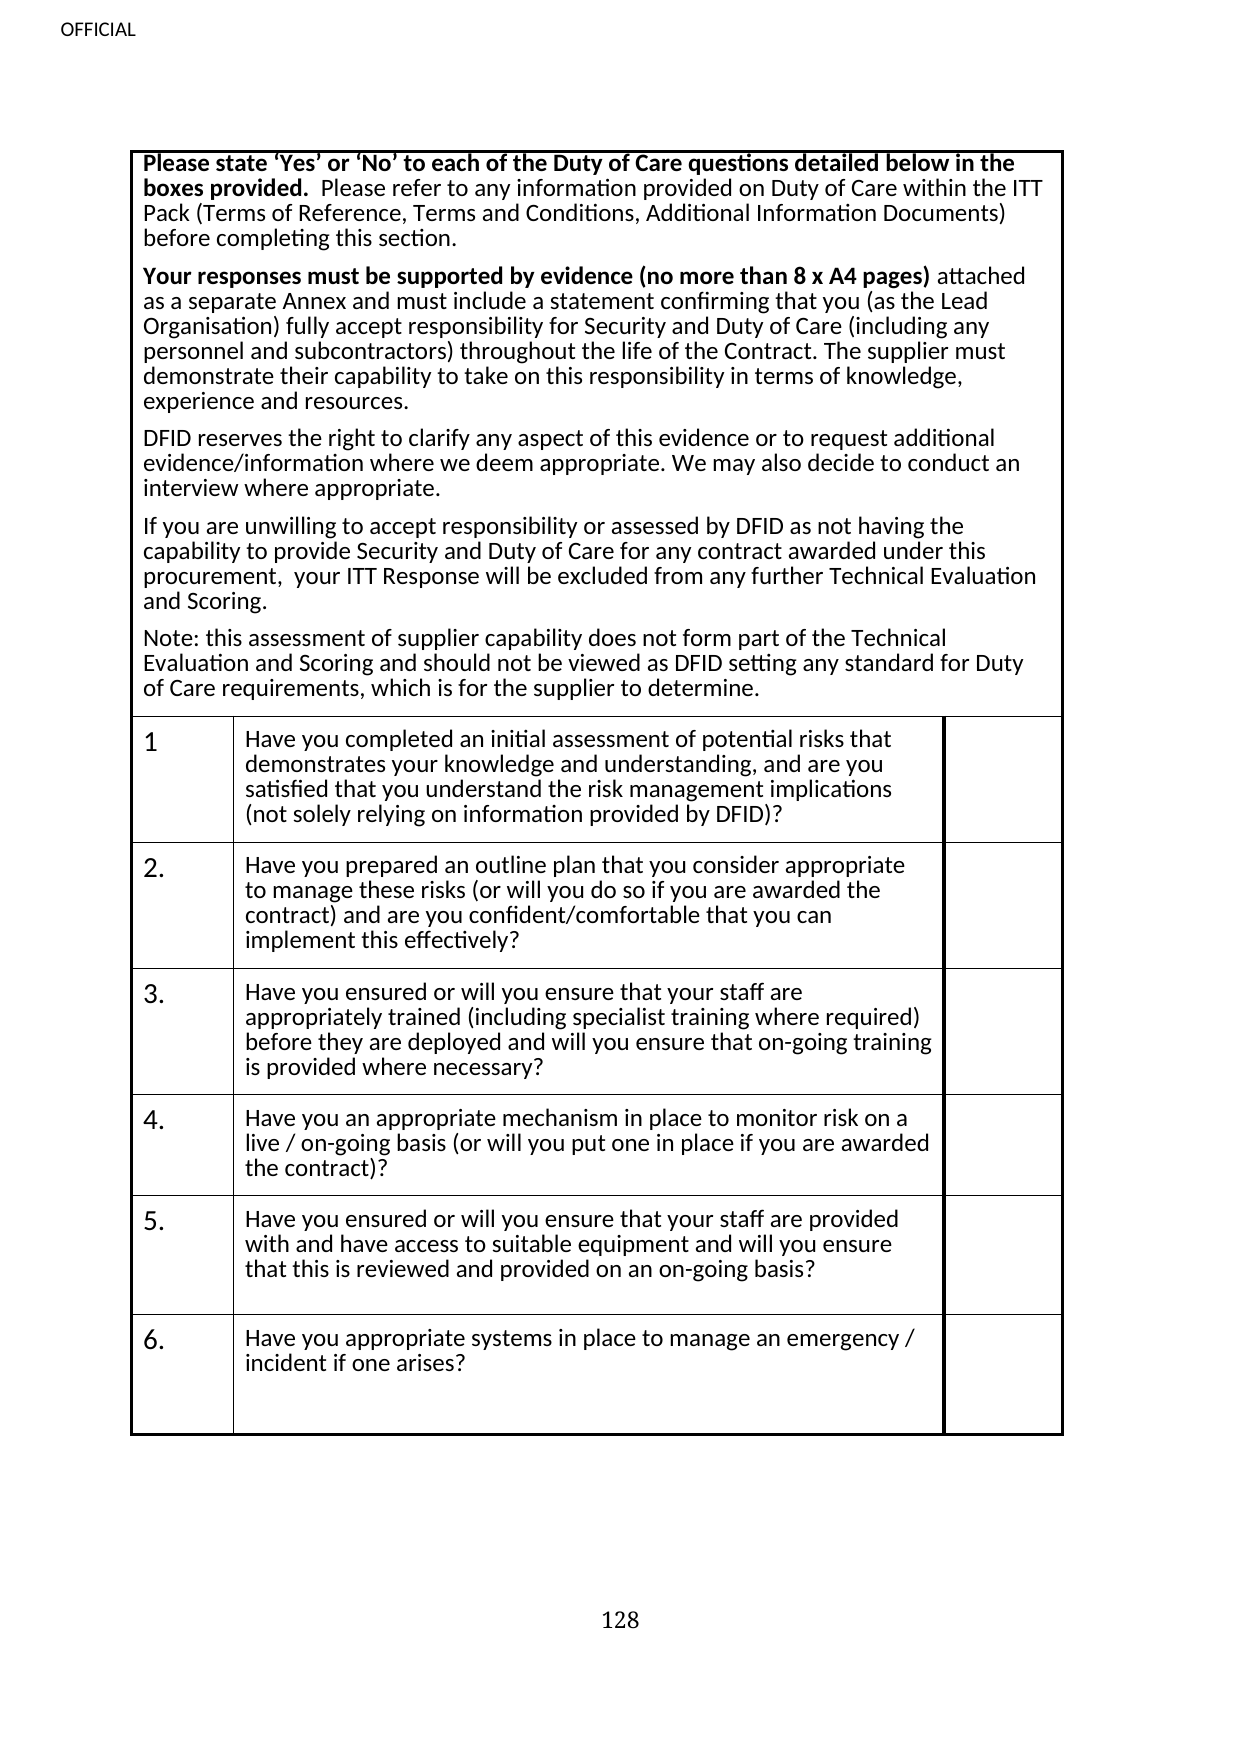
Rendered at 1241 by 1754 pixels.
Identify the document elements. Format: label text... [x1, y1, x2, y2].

table_cell Have you ensured or will you ensure that your staff are appropriately trained (including specialist training where required) before they are deployed and will you ensure that on-going training is provided where necessary? [234, 969, 942, 1094]
table_cell [946, 717, 1061, 842]
table_cell 3. [133, 969, 233, 1094]
table_cell [946, 843, 1061, 968]
table_cell Have you appropriate systems in place to manage an emergency / incident if one arises? [234, 1315, 942, 1433]
table_cell [946, 969, 1061, 1094]
table_cell Please state ‘Yes’ or ‘No’ to each of the Duty of Care questions detailed below in the boxes provided. Please refer to any information provided on Duty of Care within the ITT Pack (Terms of Reference, Terms and Conditions, Additional Information Documents) before completing this section. Your responses must be supported by evidence (no more than 8 x A4 pages) attached as a separate Annex and must include a statement confirming that you (as the Lead Organisation) fully accept responsibility for Security and Duty of Care (including any personnel and subcontractors) throughout the life of the Contract. The supplier must demonstrate their capability to take on this responsibility in terms of knowledge, experience and resources. DFID reserves the right to clarify any aspect of this evidence or to request additional evidence/information where we deem appropriate. We may also decide to conduct an interview where appropriate. If you are unwilling to accept responsibility or assessed by DFID as not having the capability to provide Security and Duty of Care for any contract awarded under this procurement, your ITT Response will be excluded from any further Technical Evaluation and Scoring. Note: this assessment of supplier capability does not form part of the Technical Evaluation and Scoring and should not be viewed as DFID setting any standard for Duty of Care requirements, which is for the supplier to determine. [133, 153, 1061, 716]
table_cell 2. [133, 843, 233, 968]
table_cell 1 [133, 717, 233, 842]
table_cell 4. [133, 1095, 233, 1195]
table_cell Have you an appropriate mechanism in place to monitor risk on a live / on-going basis (or will you put one in place if you are awarded the contract)? [234, 1095, 942, 1195]
table_cell [946, 1196, 1061, 1314]
table_cell Have you ensured or will you ensure that your staff are provided with and have access to suitable equipment and will you ensure that this is reviewed and provided on an on-going basis? [234, 1196, 942, 1314]
table_cell Have you completed an initial assessment of potential risks that demonstrates your knowledge and understanding, and are you satisfied that you understand the risk management implications (not solely relying on information provided by DFID)? [234, 717, 942, 842]
table_cell 5. [133, 1196, 233, 1314]
table_cell [946, 1315, 1061, 1433]
table_cell 6. [133, 1315, 233, 1433]
table_cell Have you prepared an outline plan that you consider appropriate to manage these risks (or will you do so if you are awarded the contract) and are you confident/comfortable that you can implement this effectively? [234, 843, 942, 968]
table_cell [946, 1095, 1061, 1195]
